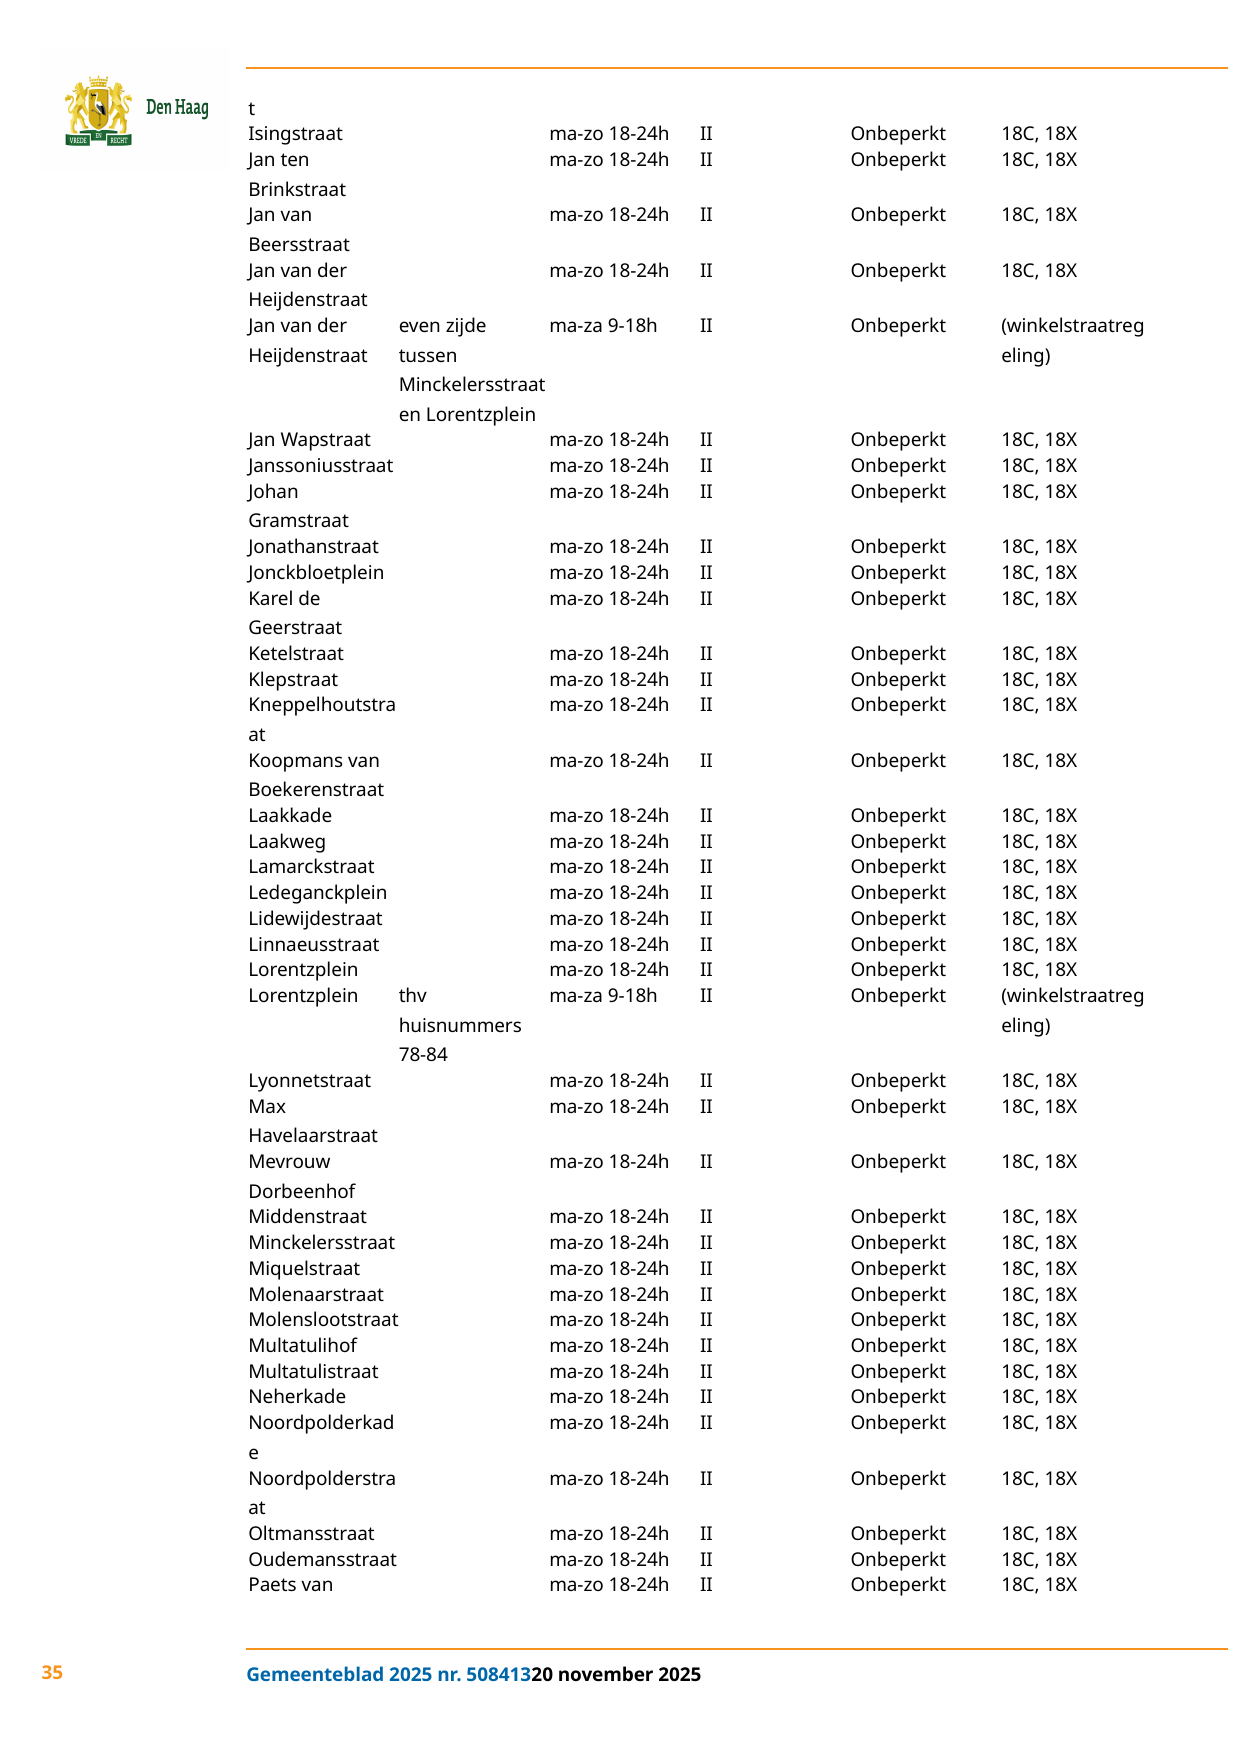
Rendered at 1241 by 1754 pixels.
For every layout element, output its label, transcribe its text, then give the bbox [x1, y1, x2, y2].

table_cell 18C, 18X [1001, 692, 1152, 747]
table_cell ma-zo 18-24h [549, 1520, 700, 1546]
table_cell Multatulistraat [248, 1358, 398, 1384]
table_cell Onbeperkt [850, 854, 1001, 879]
table_cell 18C, 18X [1001, 202, 1152, 257]
table_cell II [700, 1307, 850, 1332]
table_cell Onbeperkt [850, 453, 1001, 478]
table_cell Jan Wapstraat [248, 427, 398, 452]
table_cell 18C, 18X [1001, 880, 1152, 905]
table_cell Mevrouw Dorbeenhof [248, 1148, 398, 1204]
table_cell II [700, 1358, 850, 1384]
table_cell 18C, 18X [1001, 453, 1152, 478]
table_cell Onbeperkt [850, 640, 1001, 666]
table_cell Koopmans van Boekerenstraat [248, 747, 398, 802]
table_cell Laakkade [248, 802, 398, 828]
table_cell II [700, 1384, 850, 1409]
table_cell Lyonnetstraat [248, 1067, 398, 1093]
table_cell [399, 427, 549, 452]
table_cell [700, 95, 850, 121]
table_cell 18C, 18X [1001, 146, 1152, 202]
table_cell Onbeperkt [850, 983, 1001, 1067]
table_cell Klepstraat [248, 666, 398, 692]
table_cell II [700, 146, 850, 202]
table_cell ma-zo 18-24h [549, 931, 700, 957]
table_cell ma-zo 18-24h [549, 202, 700, 257]
table_cell II [700, 312, 850, 427]
table_cell [399, 202, 549, 257]
table_cell Onbeperkt [850, 121, 1001, 146]
table_cell [399, 666, 549, 692]
table_cell ma-zo 18-24h [549, 957, 700, 982]
table_cell Max Havelaarstraat [248, 1093, 398, 1148]
table_cell Ketelstraat [248, 640, 398, 666]
table_cell [399, 1148, 549, 1204]
table_cell ma-zo 18-24h [549, 1093, 700, 1148]
table_cell 18C, 18X [1001, 1332, 1152, 1358]
table_cell II [700, 585, 850, 640]
table_cell 18C, 18X [1001, 905, 1152, 931]
table_cell II [700, 957, 850, 982]
table_cell II [700, 640, 850, 666]
table_cell Lorentzplein [248, 957, 398, 982]
table_cell II [700, 1255, 850, 1281]
table_cell ma-zo 18-24h [549, 1255, 700, 1281]
table_cell t [248, 95, 398, 121]
table_cell [399, 1332, 549, 1358]
table_cell 18C, 18X [1001, 957, 1152, 982]
table_cell 18C, 18X [1001, 427, 1152, 452]
table_cell Onbeperkt [850, 427, 1001, 452]
table_cell Onbeperkt [850, 1358, 1001, 1384]
table_cell Laakweg [248, 828, 398, 854]
table_cell Onbeperkt [850, 957, 1001, 982]
table_cell 18C, 18X [1001, 1546, 1152, 1572]
table_cell ma-zo 18-24h [549, 1229, 700, 1255]
table_cell Jonathanstraat [248, 534, 398, 559]
table_cell II [700, 1281, 850, 1307]
table_cell Jonckbloetplein [248, 559, 398, 585]
table_cell [399, 1410, 549, 1465]
table_cell [399, 534, 549, 559]
table_cell [399, 257, 549, 312]
table_cell 18C, 18X [1001, 121, 1152, 146]
table_cell Onbeperkt [850, 1520, 1001, 1546]
table_cell [399, 1358, 549, 1384]
table_cell ma-zo 18-24h [549, 1281, 700, 1307]
table_cell [399, 1307, 549, 1332]
table_cell 18C, 18X [1001, 1572, 1152, 1597]
table_cell [399, 559, 549, 585]
table_cell [399, 1465, 549, 1520]
table_cell 18C, 18X [1001, 1384, 1152, 1409]
table_cell thv huisnummers 78-84 [399, 983, 549, 1067]
table_cell [399, 1546, 549, 1572]
table_cell 18C, 18X [1001, 854, 1152, 879]
table_cell [399, 1229, 549, 1255]
table_cell [399, 747, 549, 802]
table_cell Onbeperkt [850, 1093, 1001, 1148]
table_cell ma-zo 18-24h [549, 478, 700, 533]
table_cell ma-zo 18-24h [549, 666, 700, 692]
table_cell [399, 1384, 549, 1409]
table_cell [399, 802, 549, 828]
table_cell 18C, 18X [1001, 747, 1152, 802]
table_cell II [700, 534, 850, 559]
table_cell Onbeperkt [850, 1410, 1001, 1465]
table_cell Kneppelhoutstraat [248, 692, 398, 747]
table_cell II [700, 202, 850, 257]
table_cell Johan Gramstraat [248, 478, 398, 533]
table_cell [399, 931, 549, 957]
table_cell 18C, 18X [1001, 666, 1152, 692]
table_cell [399, 905, 549, 931]
table_cell Ledeganckplein [248, 880, 398, 905]
table_cell Onbeperkt [850, 1067, 1001, 1093]
table_cell II [700, 1093, 850, 1148]
table_cell Jan van Beersstraat [248, 202, 398, 257]
table_cell II [700, 453, 850, 478]
table_cell ma-zo 18-24h [549, 1410, 700, 1465]
table_cell Onbeperkt [850, 534, 1001, 559]
table_cell II [700, 1332, 850, 1358]
table_cell Oltmansstraat [248, 1520, 398, 1546]
table_cell Onbeperkt [850, 1332, 1001, 1358]
table_cell [399, 1572, 549, 1597]
table_cell [399, 146, 549, 202]
table_cell even zijde tussen Minckelersstraat en Lorentzplein [399, 312, 549, 427]
table_cell 18C, 18X [1001, 478, 1152, 533]
table_cell Isingstraat [248, 121, 398, 146]
table_cell [399, 880, 549, 905]
table_cell [399, 478, 549, 533]
table_cell II [700, 257, 850, 312]
table_cell II [700, 427, 850, 452]
table_cell Lamarckstraat [248, 854, 398, 879]
table_cell II [700, 983, 850, 1067]
table_cell ma-zo 18-24h [549, 802, 700, 828]
table_cell ma-zo 18-24h [549, 905, 700, 931]
table_cell Onbeperkt [850, 478, 1001, 533]
table_cell Onbeperkt [850, 312, 1001, 427]
table_cell Lorentzplein [248, 983, 398, 1067]
table_cell II [700, 478, 850, 533]
table_cell [399, 1255, 549, 1281]
table_cell ma-zo 18-24h [549, 453, 700, 478]
table_cell Onbeperkt [850, 692, 1001, 747]
table_cell Molenaarstraat [248, 1281, 398, 1307]
table_cell 18C, 18X [1001, 257, 1152, 312]
table_cell 18C, 18X [1001, 1520, 1152, 1546]
table_cell ma-zo 18-24h [549, 121, 700, 146]
table_cell Middenstraat [248, 1204, 398, 1229]
table_cell Onbeperkt [850, 585, 1001, 640]
table_cell 18C, 18X [1001, 1067, 1152, 1093]
table_cell ma-zo 18-24h [549, 146, 700, 202]
table_cell Onbeperkt [850, 1546, 1001, 1572]
table_cell Onbeperkt [850, 1465, 1001, 1520]
table_cell ma-zo 18-24h [549, 854, 700, 879]
table_cell ma-zo 18-24h [549, 1067, 700, 1093]
table_cell [850, 95, 1001, 121]
table_cell 18C, 18X [1001, 1255, 1152, 1281]
table_cell (winkelstraatregeling) [1001, 312, 1152, 427]
table_cell Onbeperkt [850, 1255, 1001, 1281]
table_cell ma-zo 18-24h [549, 1332, 700, 1358]
table_cell [399, 692, 549, 747]
table_cell ma-zo 18-24h [549, 559, 700, 585]
table_cell II [700, 1410, 850, 1465]
picture [41, 47, 231, 172]
table_cell 18C, 18X [1001, 1148, 1152, 1204]
table_cell Multatulihof [248, 1332, 398, 1358]
table_cell Karel de Geerstraat [248, 585, 398, 640]
table_cell ma-za 9-18h [549, 312, 700, 427]
table_cell Onbeperkt [850, 747, 1001, 802]
table_cell [549, 95, 700, 121]
table_cell ma-zo 18-24h [549, 585, 700, 640]
table_cell II [700, 747, 850, 802]
table_cell Jan van der Heijdenstraat [248, 257, 398, 312]
table_cell Linnaeusstraat [248, 931, 398, 957]
table_cell II [700, 1204, 850, 1229]
table_cell II [700, 1067, 850, 1093]
table_cell II [700, 1465, 850, 1520]
table_cell ma-zo 18-24h [549, 1465, 700, 1520]
table_cell Onbeperkt [850, 666, 1001, 692]
table_cell [399, 453, 549, 478]
table_cell II [700, 1520, 850, 1546]
table_cell ma-zo 18-24h [549, 1148, 700, 1204]
table_cell II [700, 854, 850, 879]
table_cell II [700, 828, 850, 854]
table_cell Onbeperkt [850, 1384, 1001, 1409]
table_cell II [700, 559, 850, 585]
table_cell II [700, 121, 850, 146]
table_cell [399, 1520, 549, 1546]
table_cell ma-zo 18-24h [549, 747, 700, 802]
table_cell Miquelstraat [248, 1255, 398, 1281]
table_cell 18C, 18X [1001, 534, 1152, 559]
table_cell ma-zo 18-24h [549, 257, 700, 312]
table_cell ma-zo 18-24h [549, 1307, 700, 1332]
table_cell 18C, 18X [1001, 1358, 1152, 1384]
table_cell 18C, 18X [1001, 1229, 1152, 1255]
table_cell Onbeperkt [850, 202, 1001, 257]
table_cell Paets van [248, 1572, 398, 1597]
table_cell II [700, 802, 850, 828]
table_cell [399, 957, 549, 982]
table_cell Onbeperkt [850, 1204, 1001, 1229]
table_cell ma-zo 18-24h [549, 534, 700, 559]
table_cell ma-zo 18-24h [549, 1546, 700, 1572]
table_cell II [700, 692, 850, 747]
table_cell ma-zo 18-24h [549, 828, 700, 854]
table_cell Onbeperkt [850, 931, 1001, 957]
table_cell ma-zo 18-24h [549, 1204, 700, 1229]
table_cell 18C, 18X [1001, 1410, 1152, 1465]
table_cell Onbeperkt [850, 880, 1001, 905]
table_cell 18C, 18X [1001, 931, 1152, 957]
table_cell 18C, 18X [1001, 585, 1152, 640]
table_cell II [700, 1229, 850, 1255]
table_cell ma-za 9-18h [549, 983, 700, 1067]
table_cell ma-zo 18-24h [549, 1358, 700, 1384]
table_cell [399, 95, 549, 121]
table_cell Noordpolderstraat [248, 1465, 398, 1520]
table_cell II [700, 666, 850, 692]
table_cell Onbeperkt [850, 828, 1001, 854]
table_cell (winkelstraatregeling) [1001, 983, 1152, 1067]
table_cell II [700, 880, 850, 905]
table_cell II [700, 931, 850, 957]
table_cell ma-zo 18-24h [549, 692, 700, 747]
table_cell Onbeperkt [850, 1307, 1001, 1332]
table_cell Onbeperkt [850, 559, 1001, 585]
table_cell [399, 121, 549, 146]
table_cell 18C, 18X [1001, 828, 1152, 854]
table_cell ma-zo 18-24h [549, 427, 700, 452]
table_cell II [700, 905, 850, 931]
table_cell [399, 1067, 549, 1093]
table_cell 18C, 18X [1001, 1281, 1152, 1307]
table_cell II [700, 1546, 850, 1572]
table_cell ma-zo 18-24h [549, 640, 700, 666]
table_cell Onbeperkt [850, 257, 1001, 312]
table_cell Onbeperkt [850, 1148, 1001, 1204]
table_cell Onbeperkt [850, 802, 1001, 828]
table_cell Onbeperkt [850, 905, 1001, 931]
table_cell [399, 1281, 549, 1307]
table_cell 18C, 18X [1001, 802, 1152, 828]
table_cell [399, 1204, 549, 1229]
table_cell Oudemansstraat [248, 1546, 398, 1572]
table_cell Noordpolderkade [248, 1410, 398, 1465]
table_cell 18C, 18X [1001, 1204, 1152, 1229]
table_cell II [700, 1572, 850, 1597]
table_cell Onbeperkt [850, 1229, 1001, 1255]
table_cell [399, 854, 549, 879]
table_cell Jan van der Heijdenstraat [248, 312, 398, 427]
table_cell [399, 640, 549, 666]
table_cell Onbeperkt [850, 1572, 1001, 1597]
table_cell Lidewijdestraat [248, 905, 398, 931]
table_cell ma-zo 18-24h [549, 1572, 700, 1597]
table_cell 18C, 18X [1001, 1093, 1152, 1148]
table_cell II [700, 1148, 850, 1204]
table_cell Onbeperkt [850, 146, 1001, 202]
table_cell [399, 585, 549, 640]
table_cell Onbeperkt [850, 1281, 1001, 1307]
table_cell Neherkade [248, 1384, 398, 1409]
table_cell 18C, 18X [1001, 1465, 1152, 1520]
table_cell [399, 828, 549, 854]
table_cell 18C, 18X [1001, 640, 1152, 666]
table_cell [1001, 95, 1152, 121]
table_cell ma-zo 18-24h [549, 880, 700, 905]
table_cell Janssoniusstraat [248, 453, 398, 478]
table_cell ma-zo 18-24h [549, 1384, 700, 1409]
table_cell Jan ten Brinkstraat [248, 146, 398, 202]
table_cell 18C, 18X [1001, 1307, 1152, 1332]
table_cell [399, 1093, 549, 1148]
table_cell 18C, 18X [1001, 559, 1152, 585]
table_cell Minckelersstraat [248, 1229, 398, 1255]
table_cell Molenslootstraat [248, 1307, 398, 1332]
